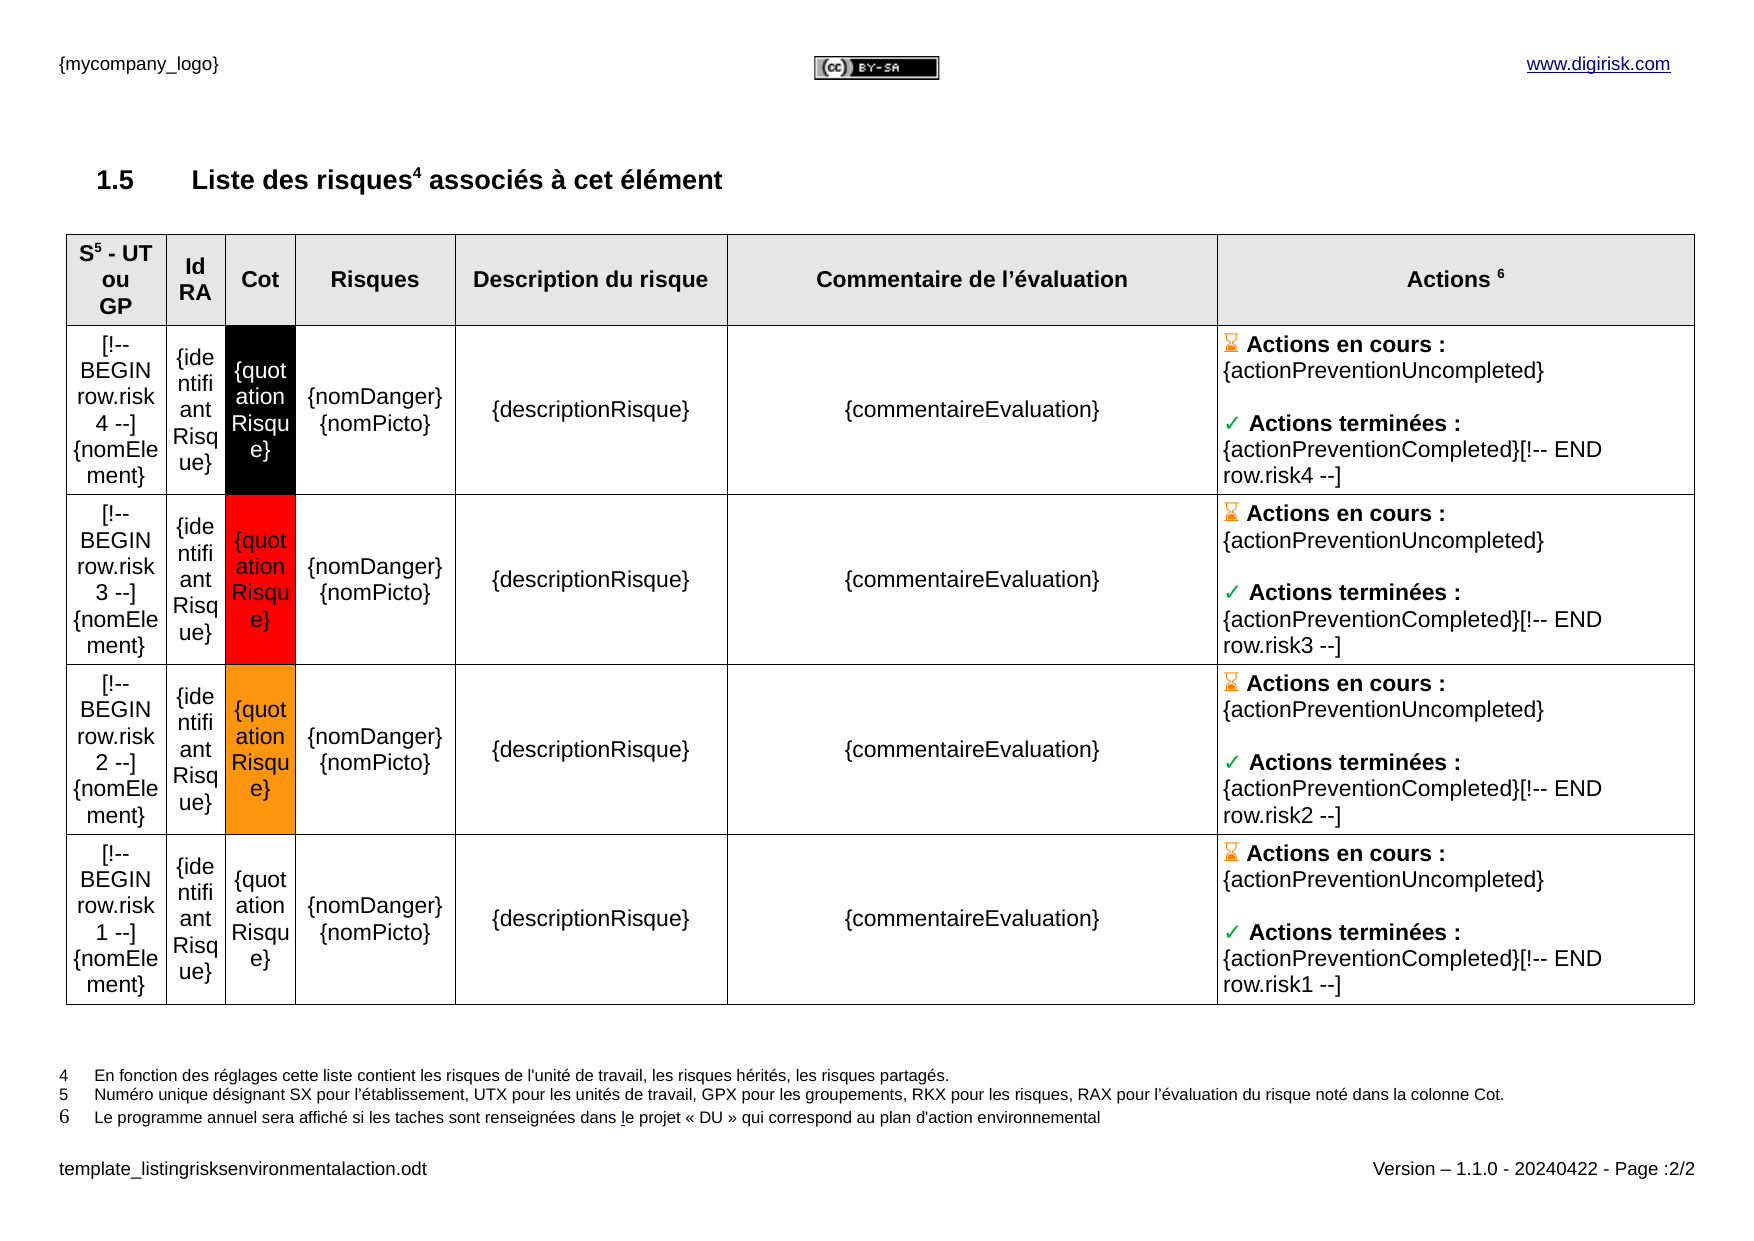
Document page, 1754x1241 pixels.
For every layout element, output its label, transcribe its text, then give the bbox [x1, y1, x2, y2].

table_cell ⌛ Actions en cours : {actionPreventionUncompleted} ✓ Actions terminées : {actionPreventionCompleted}[!-- END row.risk1 --] [1218, 835, 1694, 1003]
table_cell {nomDanger} {nomPicto} [296, 665, 455, 834]
table_header Id RA [167, 235, 225, 325]
table_cell {quotationRisque} [226, 326, 295, 494]
table_cell {identifiantRisque} [167, 326, 225, 494]
table_cell [!-- BEGIN row.risk4 --]{nomElement} [67, 326, 166, 494]
table_cell {commentaireEvaluation} [728, 835, 1217, 1003]
table_cell [!-- BEGIN row.risk1 --]{nomElement} [67, 835, 166, 1003]
table_cell {commentaireEvaluation} [728, 495, 1217, 664]
table_cell {commentaireEvaluation} [728, 665, 1217, 834]
table_cell [!-- BEGIN row.risk3 --]{nomElement} [67, 495, 166, 664]
table_cell {identifiantRisque} [167, 835, 225, 1003]
list En fonction des réglages cette liste contient les risques de l'unité de travail, les risques hérités, les risques partagés. [59, 1066, 1695, 1085]
table_cell ⌛ Actions en cours : {actionPreventionUncompleted} ✓ Actions terminées : {actionPreventionCompleted}[!-- END row.risk4 --] [1218, 326, 1694, 494]
table_cell {descriptionRisque} [456, 665, 727, 834]
table_header Risques [296, 235, 455, 325]
table_cell {descriptionRisque} [456, 835, 727, 1003]
table_header Cot [226, 235, 295, 325]
table_cell {nomDanger} {nomPicto} [296, 835, 455, 1003]
table_cell {nomDanger} {nomPicto} [296, 495, 455, 664]
table_cell {quotationRisque} [226, 495, 295, 664]
table_cell ⌛ Actions en cours : {actionPreventionUncompleted} ✓ Actions terminées : {actionPreventionCompleted}[!-- END row.risk3 --] [1218, 495, 1694, 664]
table_header Description du risque [456, 235, 727, 325]
table_cell {identifiantRisque} [167, 665, 225, 834]
picture [814, 56, 940, 80]
table_cell {nomDanger} {nomPicto} [296, 326, 455, 494]
subtitle Liste des risques associés à cet élément [88, 164, 1695, 195]
table_cell [!-- BEGIN row.risk2 --]{nomElement} [67, 665, 166, 834]
table_cell {quotationRisque} [226, 835, 295, 1003]
table_cell {identifiantRisque} [167, 495, 225, 664]
table_cell {descriptionRisque} [456, 326, 727, 494]
table_cell ⌛ Actions en cours : {actionPreventionUncompleted} ✓ Actions terminées : {actionPreventionCompleted}[!-- END row.risk2 --] [1218, 665, 1694, 834]
table_header S - UT ou GP [67, 235, 166, 325]
table_header Actions [1218, 235, 1694, 325]
table_cell {quotationRisque} [226, 665, 295, 834]
table_header Commentaire de l’évaluation [728, 235, 1217, 325]
table_cell {descriptionRisque} [456, 495, 727, 664]
table_cell {commentaireEvaluation} [728, 326, 1217, 494]
